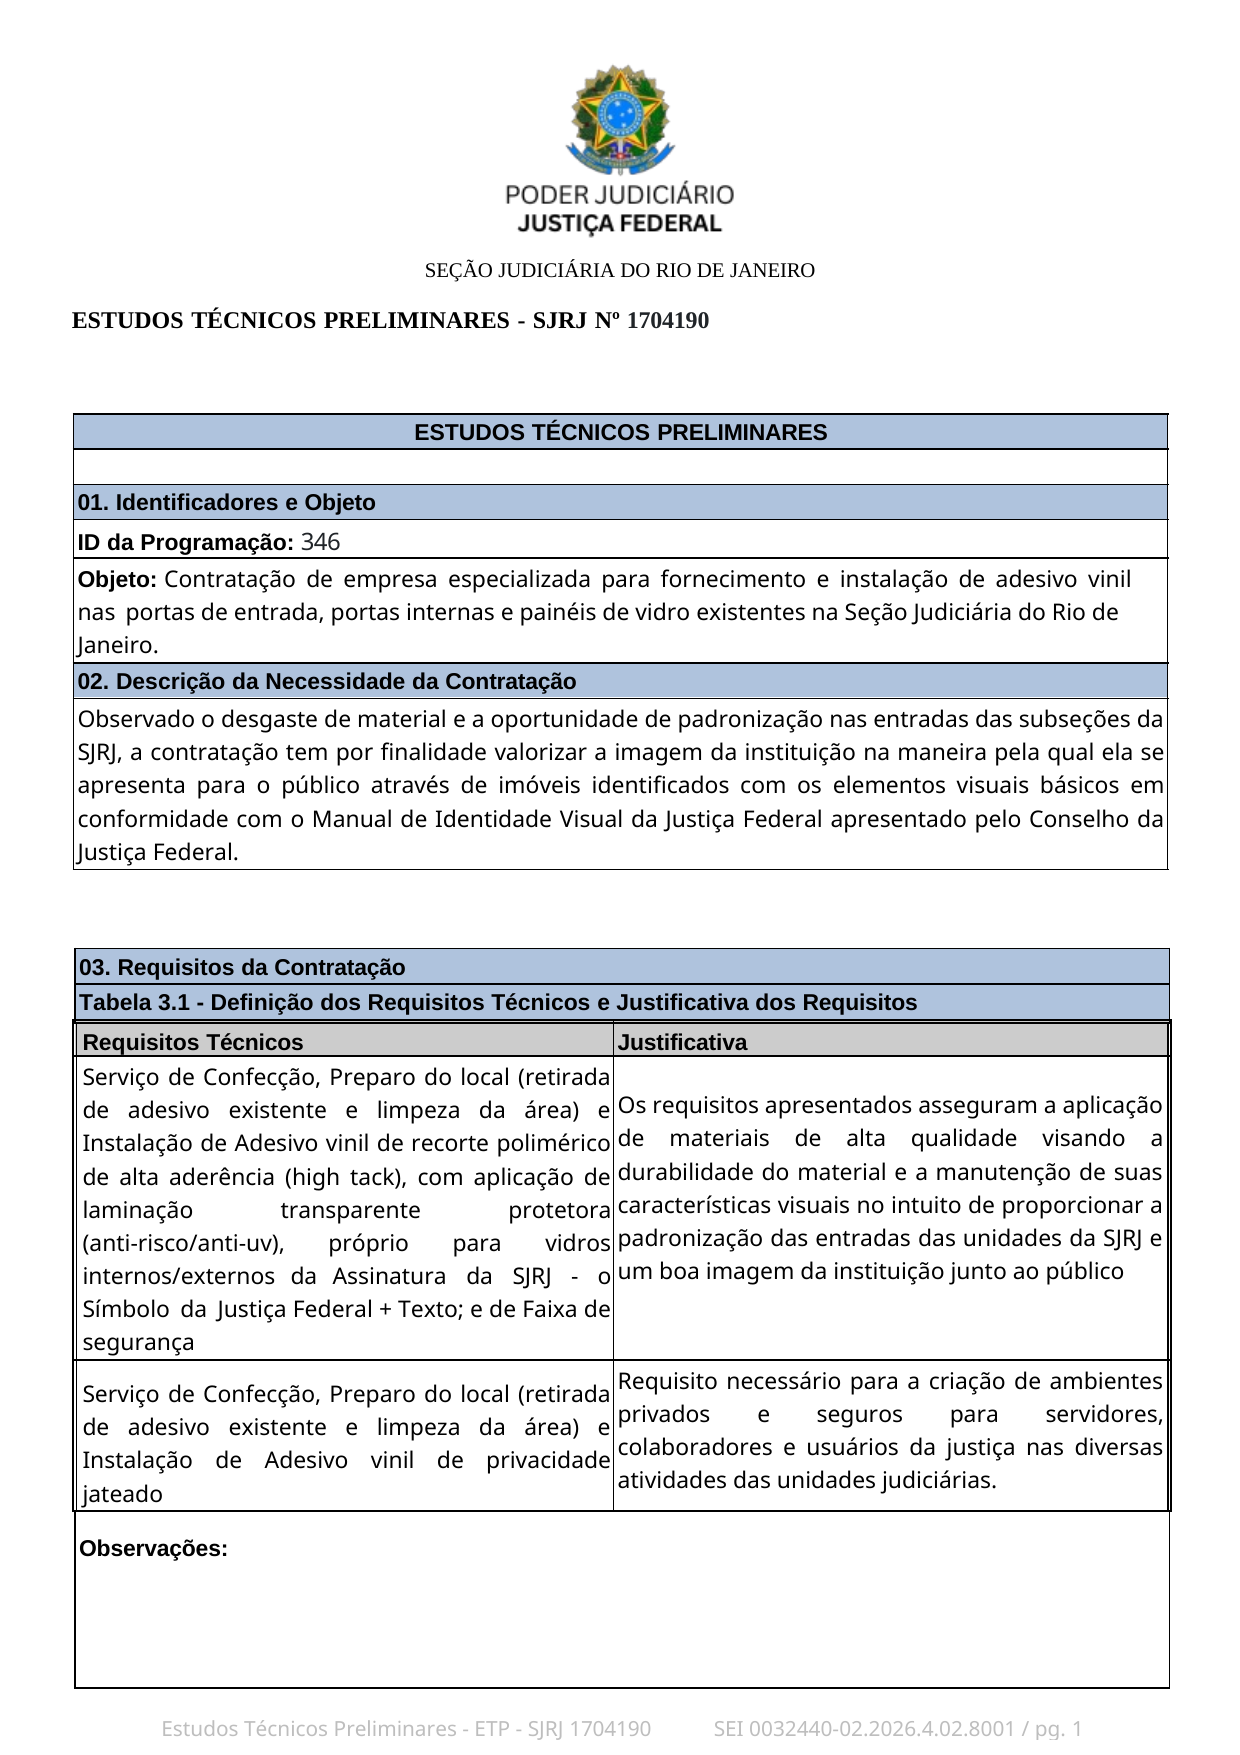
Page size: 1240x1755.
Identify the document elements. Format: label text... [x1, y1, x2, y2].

table_cell Observações: [76, 1512, 1169, 1687]
table_header 03. Requisitos da Contratação [76, 949, 1169, 983]
table_cell Justificativa [614, 1024, 1167, 1055]
subtitle ESTUDOS TÉCNICOS PRELIMINARES - SJRJ Nº 1704190 [72, 306, 1195, 334]
table_header ESTUDOS TÉCNICOS PRELIMINARES [74, 415, 1167, 448]
table_cell Observado o desgaste de material e a oportunidade de padronização nas entradas das subseções da SJRJ, a contratação tem por finalidade valorizar a imagem da instituição na maneira pela qual ela se apresenta para o público através de imóveis identificados com os elementos visuais básicos em conformidade com o Manual de Identidade Visual da Justiça Federal apresentado pelo Conselho da Justiça Federal. [74, 699, 1167, 868]
table_cell Serviço de Confecção, Preparo do local (retirada de adesivo existente e limpeza da área) e Instalação de Adesivo vinil de privacidade jateado [77, 1361, 613, 1510]
text SEÇÃO JUDICIÁRIA DO RIO DE JANEIRO [103, 257, 1137, 282]
table_cell Requisitos Técnicos [77, 1024, 613, 1055]
table_cell Os requisitos apresentados asseguram a aplicação de materiais de alta qualidade visando a durabilidade do material e a manutenção de suas características visuais no intuito de proporcionar a padronização das entradas das unidades da SJRJ e um boa imagem da instituição junto ao público [614, 1057, 1167, 1359]
table_cell Requisito necessário para a criação de ambientes privados e seguros para servidores, colaboradores e usuários da justiça nas diversas atividades das unidades judiciárias. [614, 1361, 1167, 1510]
table_cell 02. Descrição da Necessidade da Contratação [74, 664, 1167, 697]
table_cell 01. Identificadores e Objeto [74, 485, 1167, 519]
table_cell Tabela 3.1 - Definição dos Requisitos Técnicos e Justificativa dos Requisitos [76, 985, 1169, 1019]
table_cell ID da Programação: 346 [74, 520, 1167, 557]
table_cell [74, 450, 1167, 483]
table_cell Serviço de Confecção, Preparo do local (retirada de adesivo existente e limpeza da área) e Instalação de Adesivo vinil de recorte polimérico de alta aderência (high tack), com aplicação de laminação transparente protetora (anti-risco/anti-uv), próprio para vidros internos/externos da Assinatura da SJRJ - o Símbolo da Justiça Federal + Texto; e de Faixa de segurança [77, 1057, 613, 1359]
table_cell Objeto: Contratação de empresa especializada para fornecimento e instalação de adesivo vinil nas portas de entrada, portas internas e painéis de vidro existentes na Seção Judiciária do Rio de Janeiro. [74, 559, 1167, 662]
